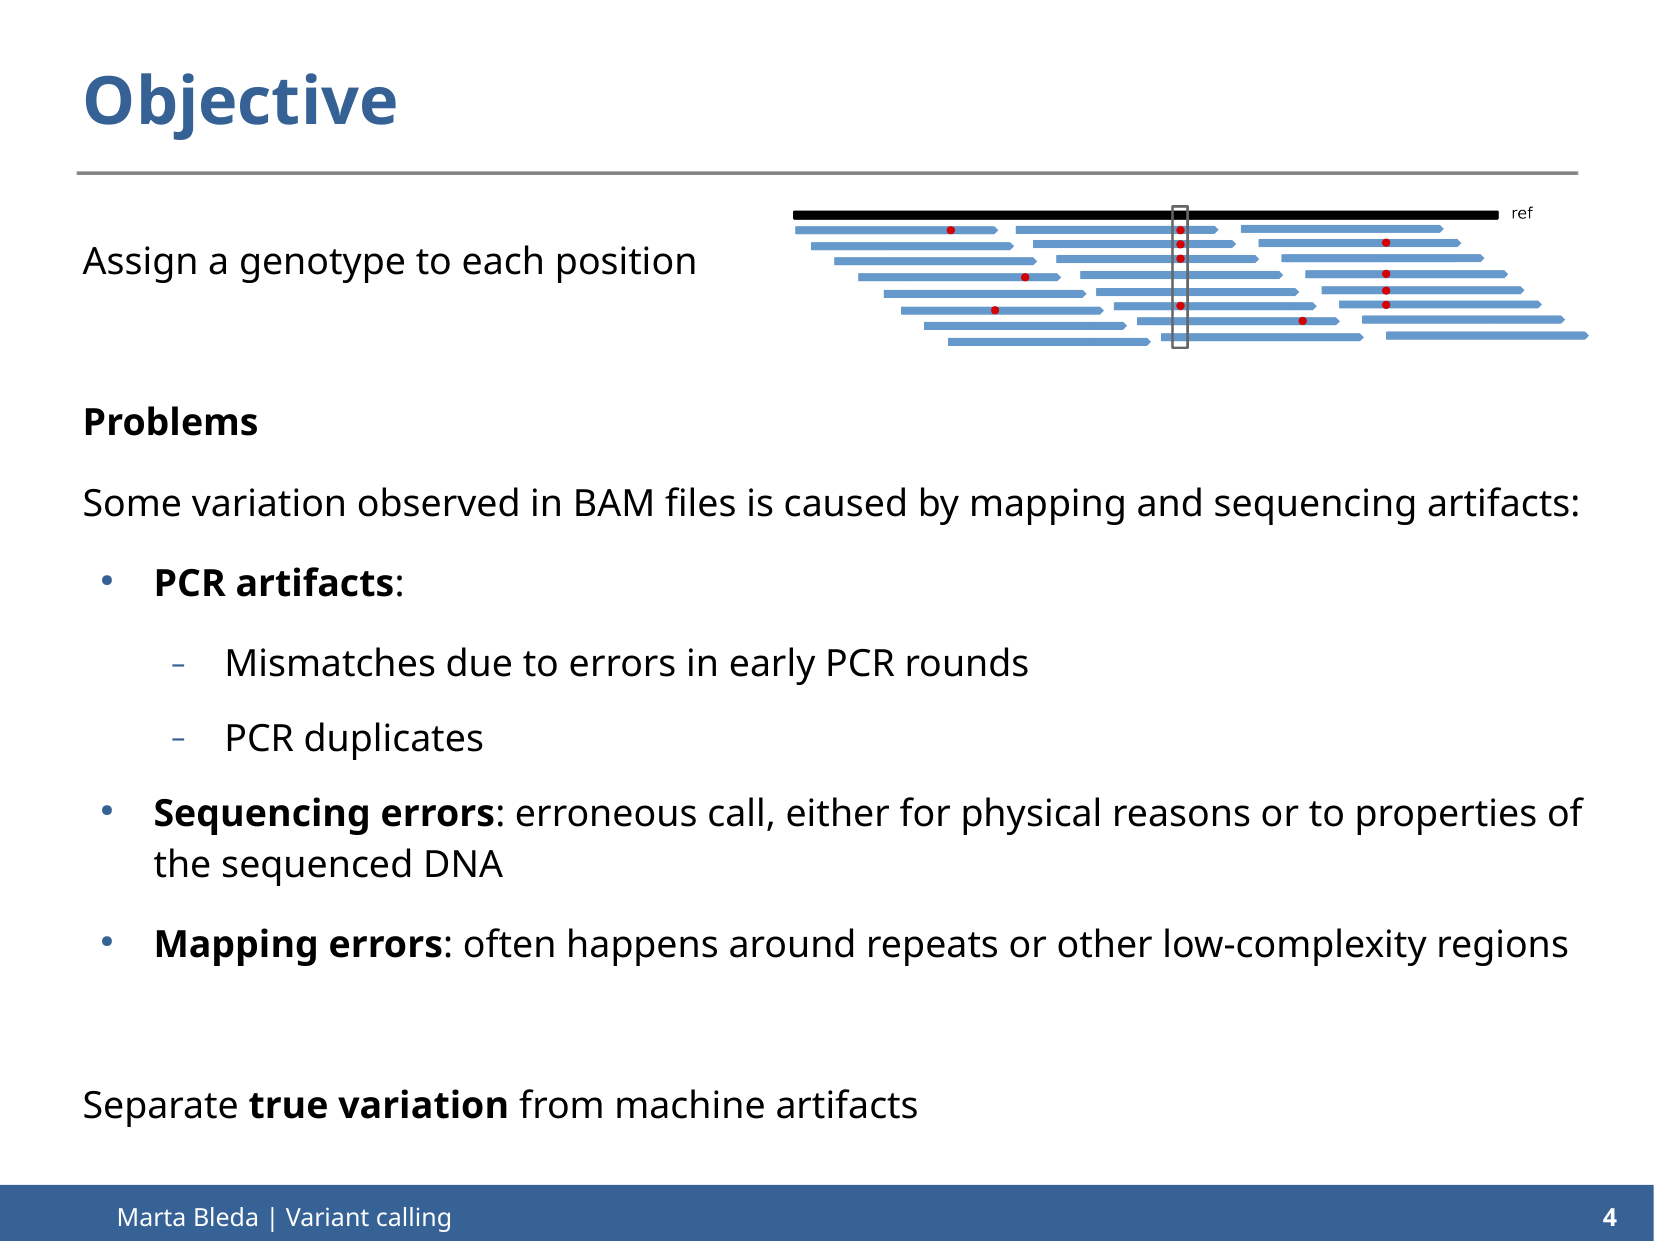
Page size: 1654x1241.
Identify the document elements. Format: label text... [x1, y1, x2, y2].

list Assign a genotype to each position Problems Some variation observed in BAM files is caused by mapping and sequencing artifacts: PCR artifacts: Mismatches due to errors in early PCR rounds PCR duplicates Sequencing errors: erroneous call, either for physical reasons or to properties of the sequenced DNA Mapping errors: often happens around repeats or other low-complexity regions Separate true variation from machine artifacts [82, 234, 1604, 1158]
picture [793, 205, 1589, 349]
picture [74, 170, 1580, 175]
title Objective [82, 49, 1571, 148]
